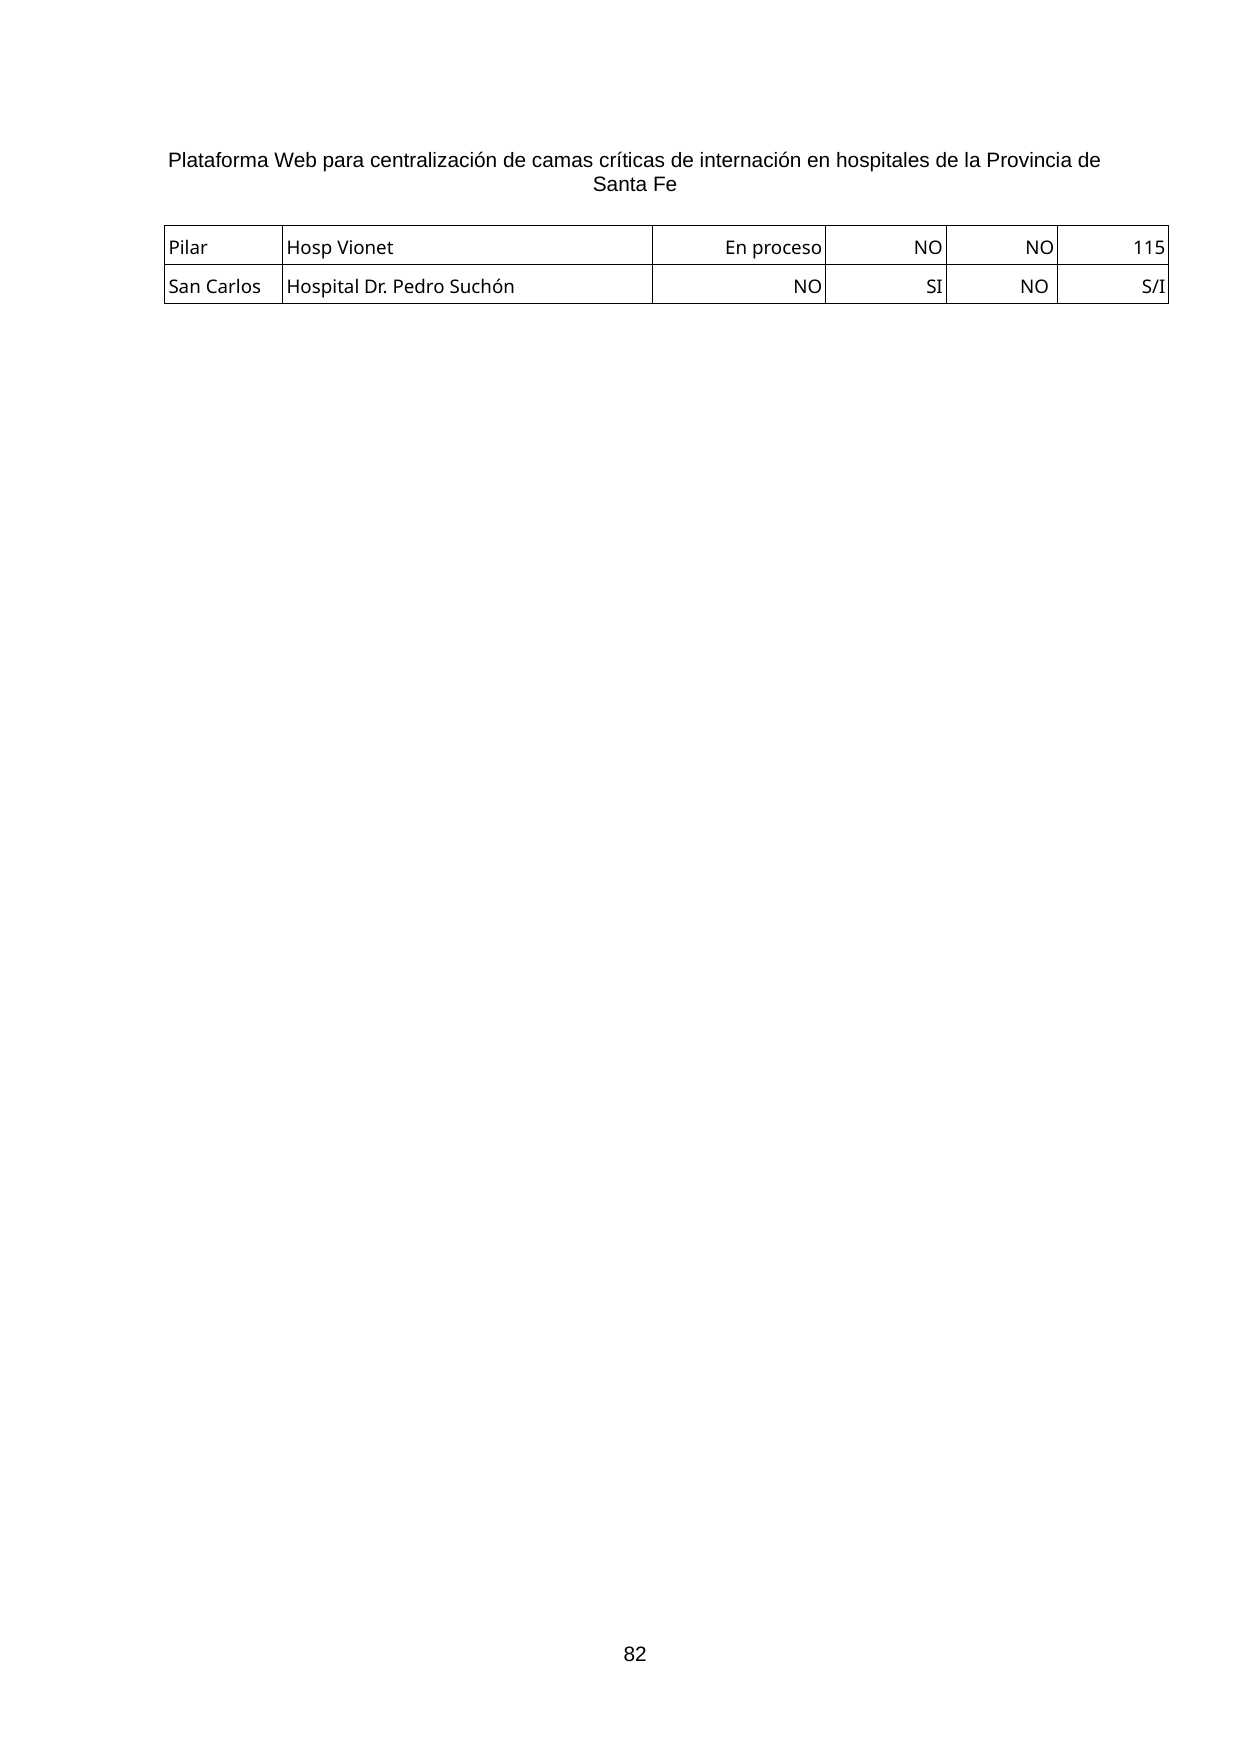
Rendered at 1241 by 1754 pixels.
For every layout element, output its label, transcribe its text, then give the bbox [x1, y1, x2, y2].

table_cell Hospital Dr. Pedro Suchón [283, 265, 652, 303]
table_cell 115 [1058, 226, 1168, 264]
table_cell NO [947, 265, 1057, 303]
table_cell San Carlos [165, 265, 282, 303]
table_cell S/I [1058, 265, 1168, 303]
table_cell Hosp Vionet [283, 226, 652, 264]
table_cell NO [826, 226, 946, 264]
table_cell En proceso [653, 226, 825, 264]
table_cell NO [947, 226, 1057, 264]
table_cell SI [826, 265, 946, 303]
table_cell Pilar [165, 226, 282, 264]
table_cell NO [653, 265, 825, 303]
